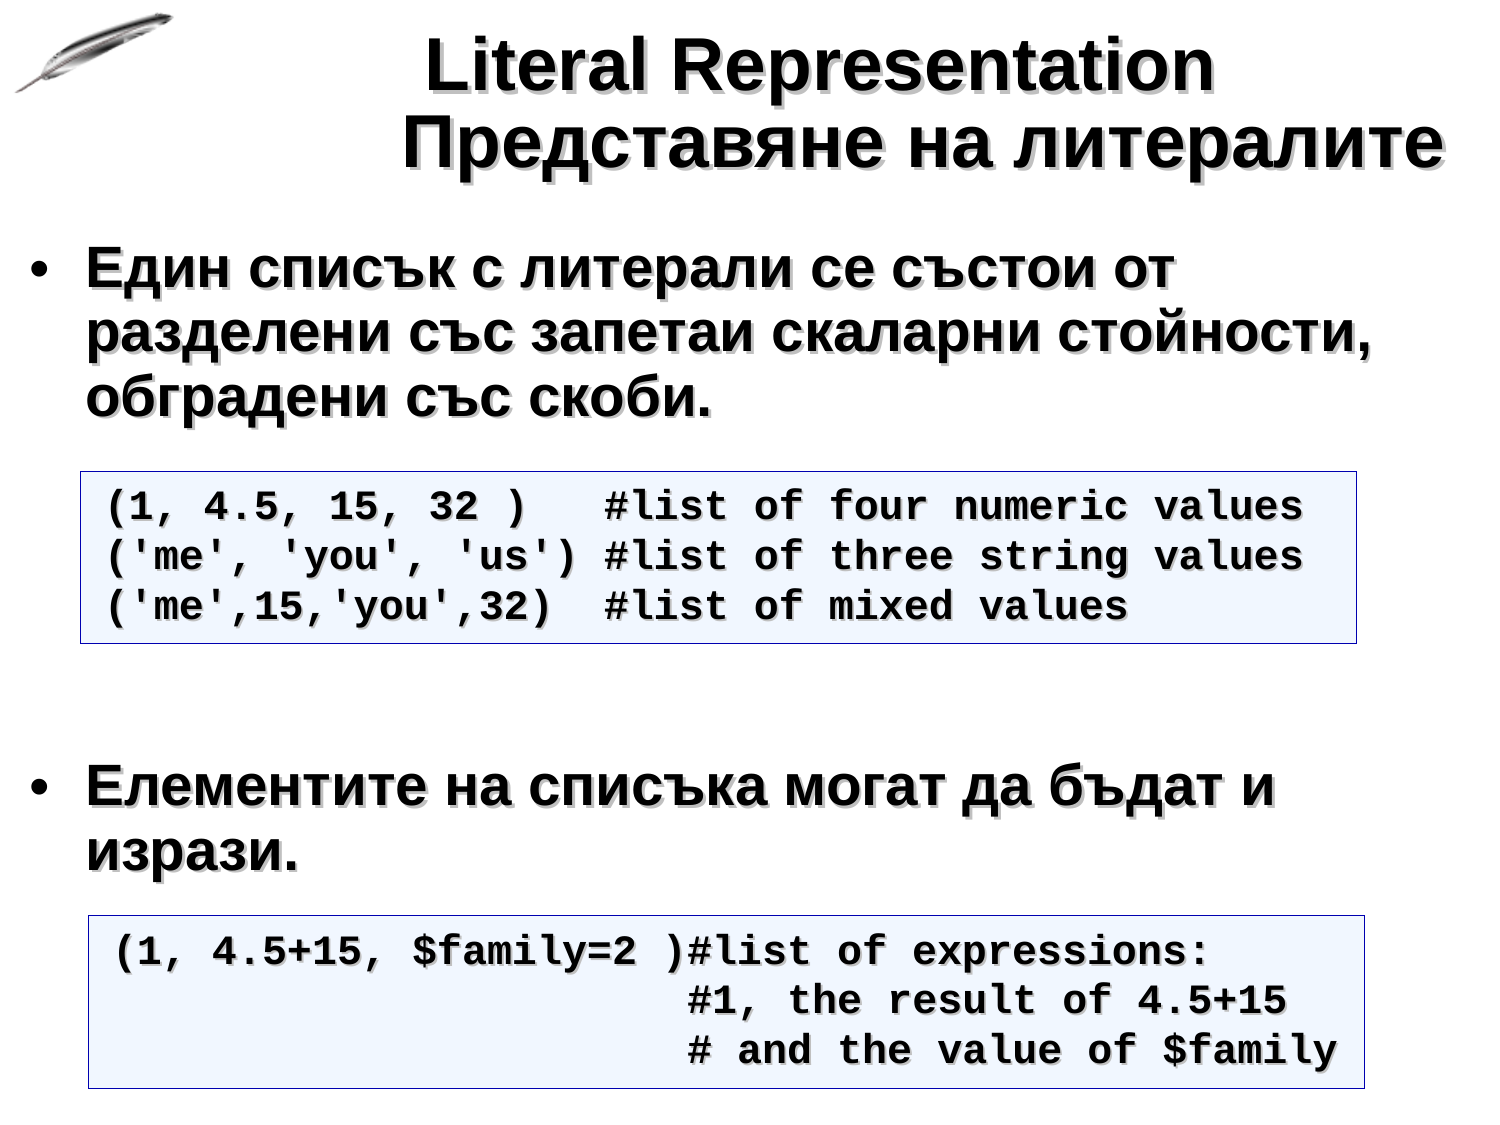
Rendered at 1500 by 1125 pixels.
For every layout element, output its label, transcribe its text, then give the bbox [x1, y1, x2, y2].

text_box (1, 4.5+15, $family=2 )#list of expressions: #1, the result of 4.5+15 # and the value of $family [88, 915, 1365, 1088]
title Literal Representation Представяне на литералите [401, 0, 1500, 207]
picture [11, 11, 179, 95]
text_box (1, 4.5, 15, 32 ) #list of four numeric values ('me', 'you', 'us') #list of three string values ('me',15,'you',32) #list of mixed values [80, 471, 1356, 644]
list Един списък с литерали се състои от разделени със запетаи скаларни стойности, обградени със скоби. Елементите на списъка могат да бъдат и изрази. [29, 236, 1423, 1112]
